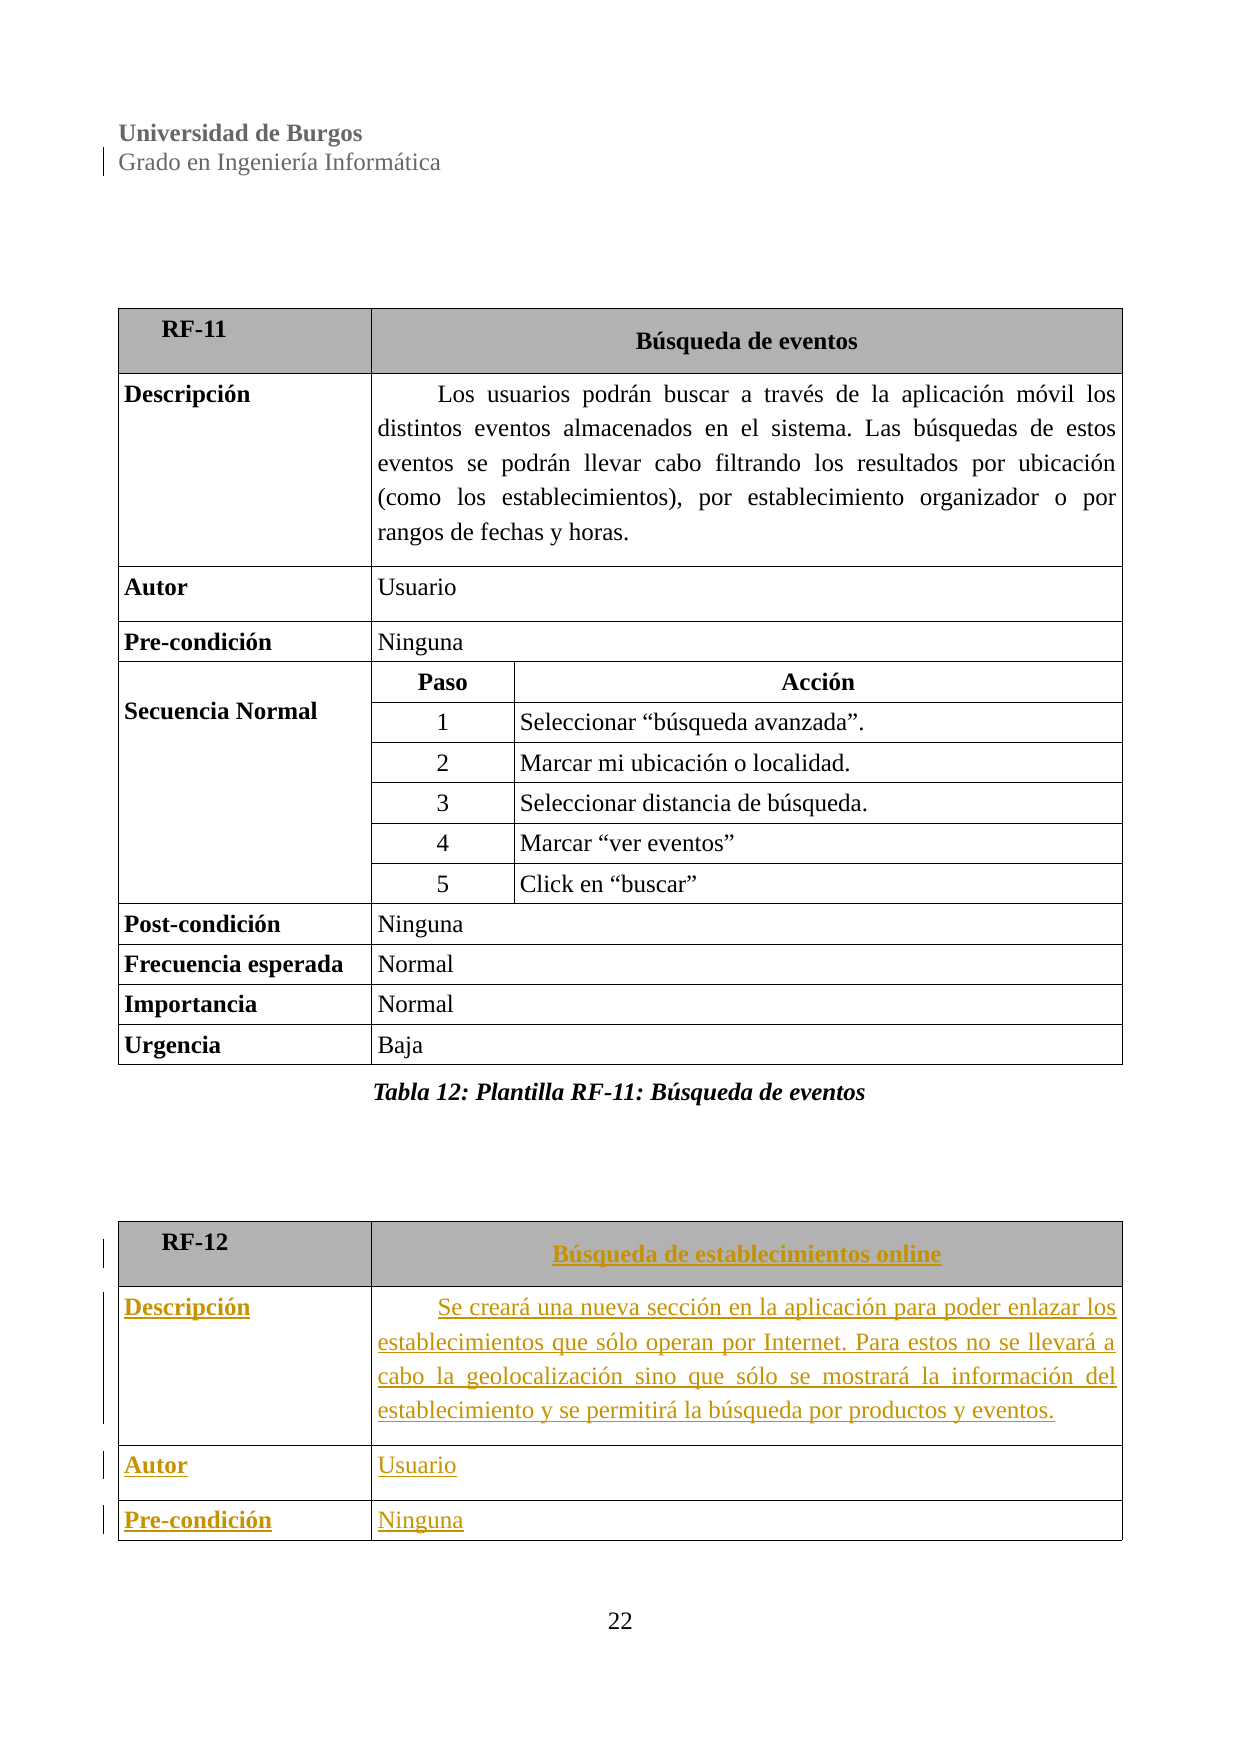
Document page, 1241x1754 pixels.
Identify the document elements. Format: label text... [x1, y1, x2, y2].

table_cell Normal [372, 945, 1122, 984]
table_cell 4 [372, 824, 514, 863]
table_header [119, 309, 371, 373]
table_cell Pre-condición [119, 1501, 371, 1540]
table_cell 1 [372, 703, 514, 742]
table_cell 2 [372, 743, 514, 782]
table_cell Ninguna [372, 1501, 1122, 1540]
table_cell 5 [372, 864, 514, 903]
table_cell Los usuarios podrán buscar a través de la aplicación móvil los distintos eventos almacenados en el sistema. Las búsquedas de estos eventos se podrán llevar cabo filtrando los resultados por ubicación (como los establecimientos), por establecimiento organizador o por rangos de fechas y horas. [372, 374, 1122, 566]
table_cell Secuencia Normal [119, 662, 371, 903]
text Tabla 12: Plantilla RF-11: Búsqueda de eventos [118, 1077, 1122, 1106]
table_cell Ninguna [372, 904, 1122, 943]
table_cell Descripción [119, 374, 371, 566]
table_cell Marcar “ver eventos” [515, 824, 1122, 863]
table_cell Autor [119, 567, 371, 621]
table_cell Frecuencia esperada [119, 945, 371, 984]
table_cell Baja [372, 1025, 1122, 1064]
table_cell Descripción [119, 1287, 371, 1445]
table_cell Click en “buscar” [515, 864, 1122, 903]
table_header Búsqueda de eventos [372, 309, 1122, 373]
table_cell 3 [372, 783, 514, 822]
table_header [119, 1222, 371, 1286]
table_cell Normal [372, 985, 1122, 1024]
table_cell Marcar mi ubicación o localidad. [515, 743, 1122, 782]
table_cell Post-condición [119, 904, 371, 943]
table_cell Autor [119, 1446, 371, 1499]
table_cell Importancia [119, 985, 371, 1024]
table_cell Pre-condición [119, 622, 371, 661]
table_cell Usuario [372, 567, 1122, 621]
table_cell Urgencia [119, 1025, 371, 1064]
table_header Búsqueda de establecimientos online [372, 1222, 1122, 1286]
table_cell Seleccionar distancia de búsqueda. [515, 783, 1122, 822]
table_cell Acción [515, 662, 1122, 702]
table_cell Paso [372, 662, 514, 702]
table_cell Se creará una nueva sección en la aplicación para poder enlazar los establecimientos que sólo operan por Internet. Para estos no se llevará a cabo la geolocalización sino que sólo se mostrará la información del establecimiento y se permitirá la búsqueda por productos y eventos. [372, 1287, 1122, 1445]
table_cell Seleccionar “búsqueda avanzada”. [515, 703, 1122, 742]
table_cell Usuario [372, 1446, 1122, 1499]
table_cell Ninguna [372, 622, 1122, 661]
